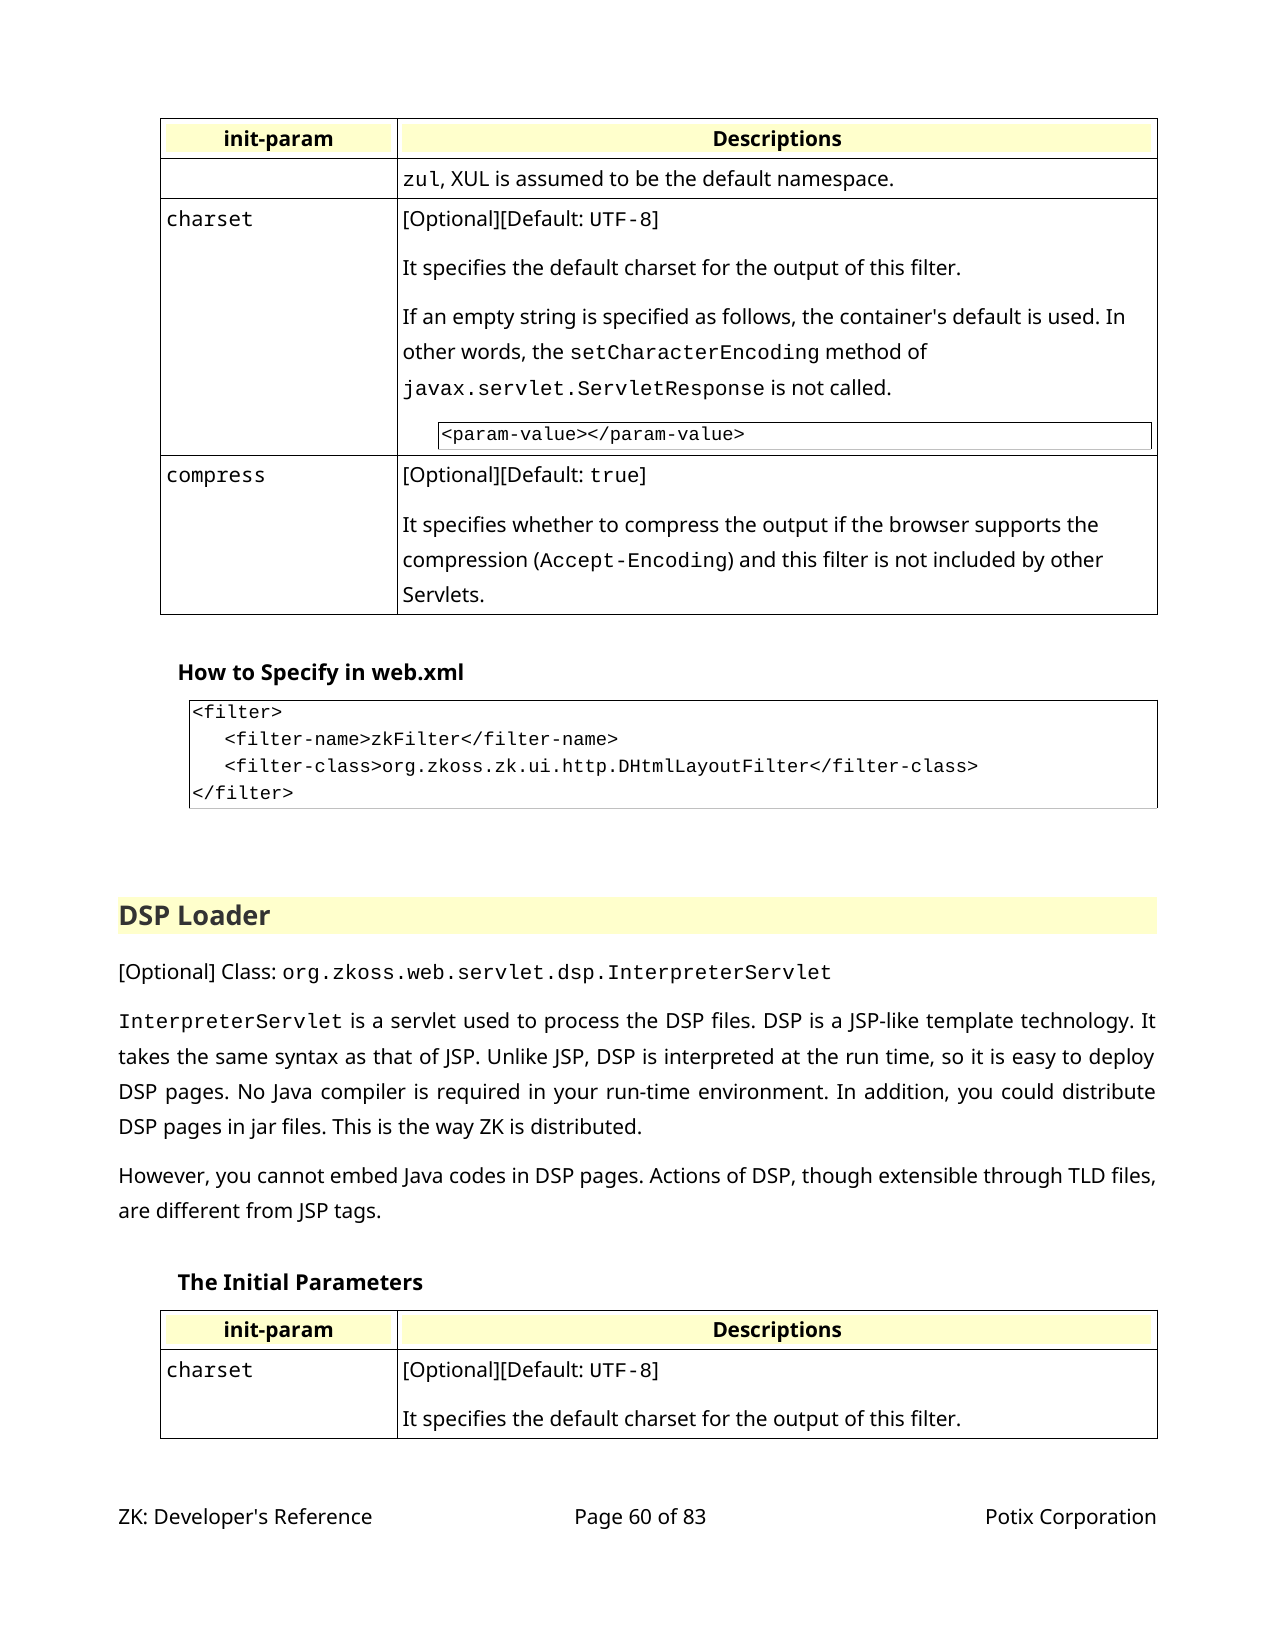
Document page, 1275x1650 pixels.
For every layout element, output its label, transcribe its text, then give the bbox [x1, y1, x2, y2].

table_cell [Optional][Default: UTF-8] It specifies the default charset for the output of this filter. [398, 1350, 1157, 1438]
text <filter-name>zkFilter</filter-name> [190, 727, 1157, 751]
text </filter> [190, 781, 1157, 808]
table_header Descriptions [398, 119, 1157, 158]
table_cell charset [161, 199, 397, 455]
subtitle How to Specify in web.xml [177, 657, 1157, 687]
subtitle DSP Loader [118, 897, 1157, 934]
table_cell [Optional][Default: UTF-8] It specifies the default charset for the output of this filter. If an empty string is specified as follows, the container's default is used. In other words, the setCharacterEncoding method of javax.servlet.ServletResponse is not called. <param-value></param-value> [398, 199, 1157, 455]
table_cell charset [161, 1350, 397, 1438]
text <filter> [190, 701, 1157, 724]
text However, you cannot embed Java codes in DSP pages. Actions of DSP, though extensible through TLD files, are different from JSP tags. [118, 1161, 1157, 1225]
table_cell [161, 159, 397, 198]
text [Optional] Class: org.zkoss.web.servlet.dsp.InterpreterServlet [118, 957, 1157, 986]
table_cell compress [161, 456, 397, 614]
table_cell [Optional][Default: true] It specifies whether to compress the output if the browser supports the compression (Accept-Encoding) and this filter is not included by other Servlets. [398, 456, 1157, 614]
table_header init-param [161, 119, 397, 158]
table_cell zul, XUL is assumed to be the default namespace. [398, 159, 1157, 198]
table_header init-param [161, 1311, 397, 1349]
text <filter-class>org.zkoss.zk.ui.http.DHtmlLayoutFilter</filter-class> [190, 754, 1157, 778]
table_header Descriptions [398, 1311, 1157, 1349]
subtitle The Initial Parameters [177, 1267, 1157, 1297]
text InterpreterServlet is a servlet used to process the DSP files. DSP is a JSP-like template technology. It takes the same syntax as that of JSP. Unlike JSP, DSP is interpreted at the run time, so it is easy to deploy DSP pages. No Java compiler is required in your run-time environment. In addition, you could distribute DSP pages in jar files. This is the way ZK is distributed. [118, 1006, 1157, 1141]
